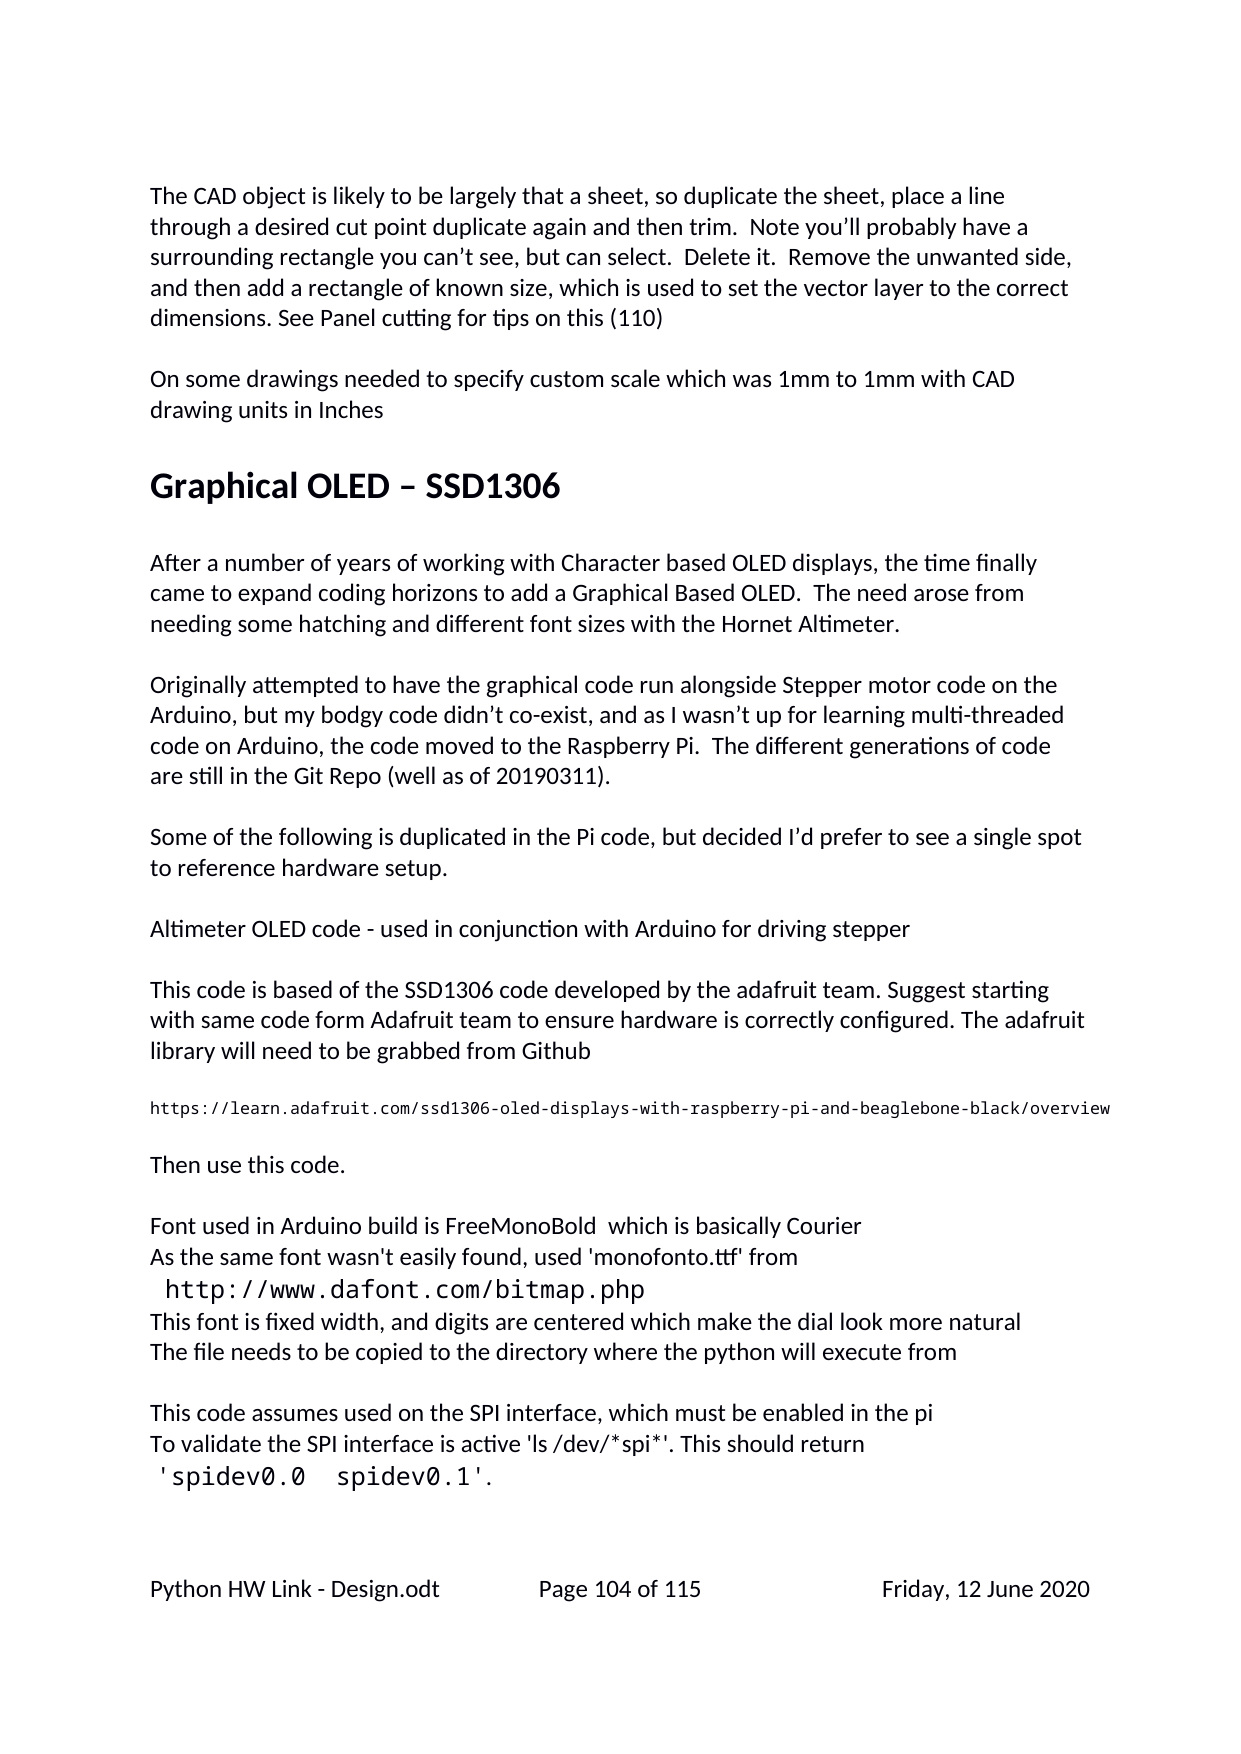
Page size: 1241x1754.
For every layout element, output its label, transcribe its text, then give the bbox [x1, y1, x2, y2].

text http://www.dafont.com/bitmap.php [150, 1272, 1090, 1306]
text This code assumes used on the SPI interface, which must be enabled in the pi [150, 1397, 1090, 1428]
text This code is based of the SSD1306 code developed by the adafruit team. Suggest starting with same code form Adafruit team to ensure hardware is correctly configured. The adafruit library will need to be grabbed from Github [150, 974, 1090, 1066]
text Altimeter OLED code - used in conjunction with Arduino for driving stepper [150, 913, 1090, 944]
subtitle Graphical OLED – SSD1306 [150, 462, 1090, 508]
text The CAD object is likely to be largely that a sheet, so duplicate the sheet, place a line through a desired cut point duplicate again and then trim. Note you’ll probably have a surrounding rectangle you can’t see, but can select. Delete it. Remove the unwanted side, and then add a rectangle of known size, which is used to set the vector layer to the correct dimensions. See Panel cutting for tips on this (110) [150, 181, 1090, 333]
text On some drawings needed to specify custom scale which was 1mm to 1mm with CAD drawing units in Inches [150, 364, 1090, 425]
text Originally attempted to have the graphical code run alongside Stepper motor code on the Arduino, but my bodgy code didn’t co-exist, and as I wasn’t up for learning multi-threaded code on Arduino, the code moved to the Raspberry Pi. The different generations of code are still in the Git Repo (well as of 20190311). [150, 669, 1090, 791]
text After a number of years of working with Character based OLED displays, the time finally came to expand coding horizons to add a Graphical Based OLED. The need arose from needing some hatching and different font sizes with the Hornet Altimeter. [150, 547, 1090, 638]
text As the same font wasn't easily found, used 'monofonto.ttf' from [150, 1241, 1090, 1272]
text This font is fixed width, and digits are centered which make the dial look more natural [150, 1306, 1090, 1336]
text 'spidev0.0 spidev0.1'. [150, 1458, 1090, 1492]
text Font used in Arduino build is FreeMonoBold which is basically Courier [150, 1211, 1090, 1241]
text The file needs to be copied to the directory where the python will execute from [150, 1336, 1090, 1367]
text https://learn.adafruit.com/ssd1306-oled-displays-with-raspberry-pi-and-beaglebone-black/overview [150, 1096, 1149, 1119]
text Then use this code. [150, 1149, 1090, 1180]
text Some of the following is duplicated in the Pi code, but decided I’d prefer to see a single spot to reference hardware setup. [150, 822, 1090, 883]
text To validate the SPI interface is active 'ls /dev/*spi*'. This should return [150, 1428, 1090, 1458]
